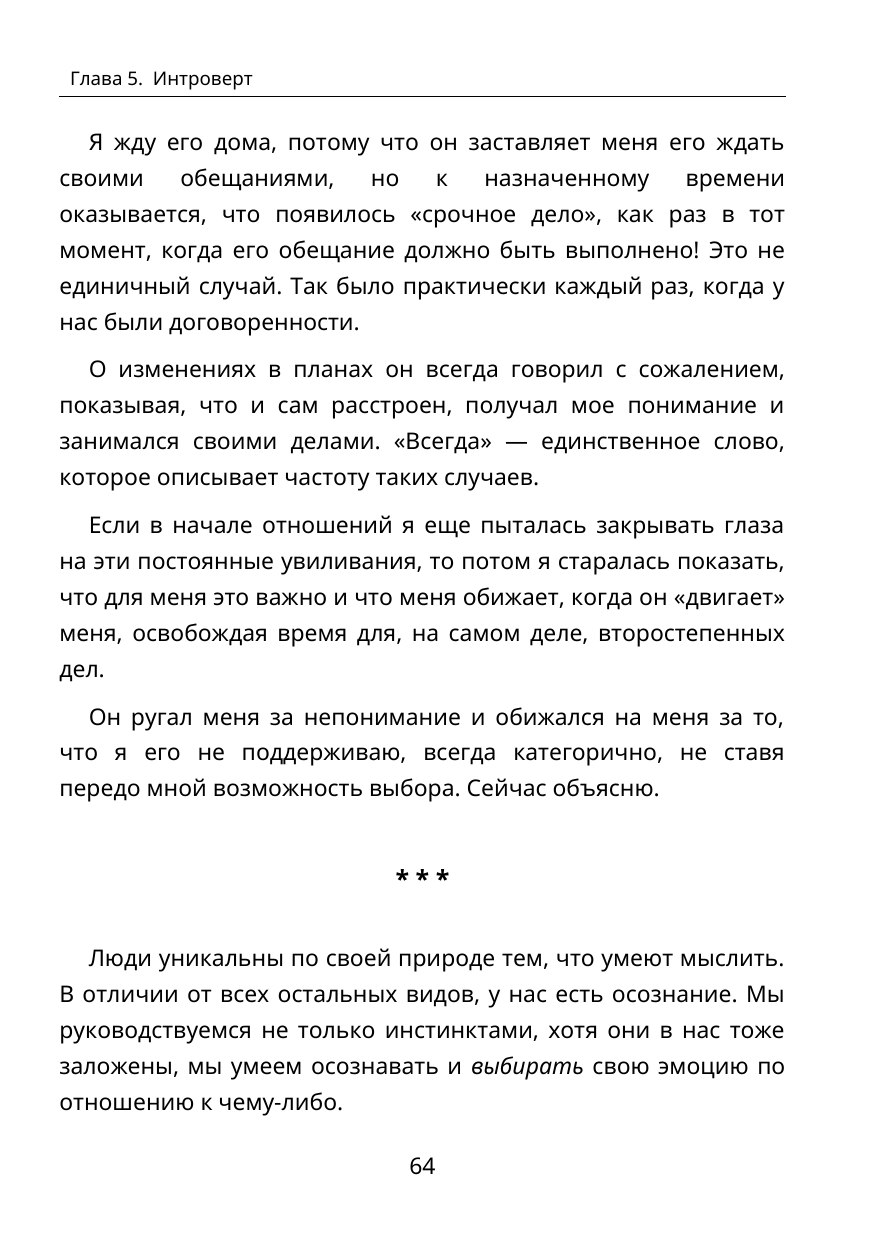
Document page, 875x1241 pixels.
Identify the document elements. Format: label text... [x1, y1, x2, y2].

text Люди уникальны по своей природе тем, что умеют мыслить. В отличии от всех остальных видов, у нас есть осознание. Мы руководствуемся не только инстинктами, хотя они в нас тоже заложены, мы умеем осознавать и выбирать свою эмоцию по отношению к чему-либо. [59, 942, 786, 1117]
text О изменениях в планах он всегда говорил с сожалением, показывая, что и сам расстроен, получал мое понимание и занимался своими делами. «Всегда» — единственное слово, которое описывает частоту таких случаев. [59, 353, 786, 492]
text Он ругал меня за непонимание и обижался на меня за то, что я его не поддерживаю, всегда категорично, не ставя передо мной возможность выбора. Сейчас объясню. [59, 700, 786, 803]
text Если в начале отношений я еще пыталась закрывать глаза на эти постоянные увиливания, то потом я старалась показать, что для меня это важно и что меня обижает, когда он «двигает» меня, освобождая время для, на самом деле, второстепенных дел. [59, 509, 786, 684]
text Я жду его дома, потому что он заставляет меня его ждать своими обещаниями, но к назначенному времени оказывается, что появилось «срочное дело», как раз в тот момент, когда его обещание должно быть выполнено! Это не единичный случай. Так было практически каждый раз, когда у нас были договоренности. [59, 126, 786, 337]
subtitle * * * [59, 861, 786, 895]
